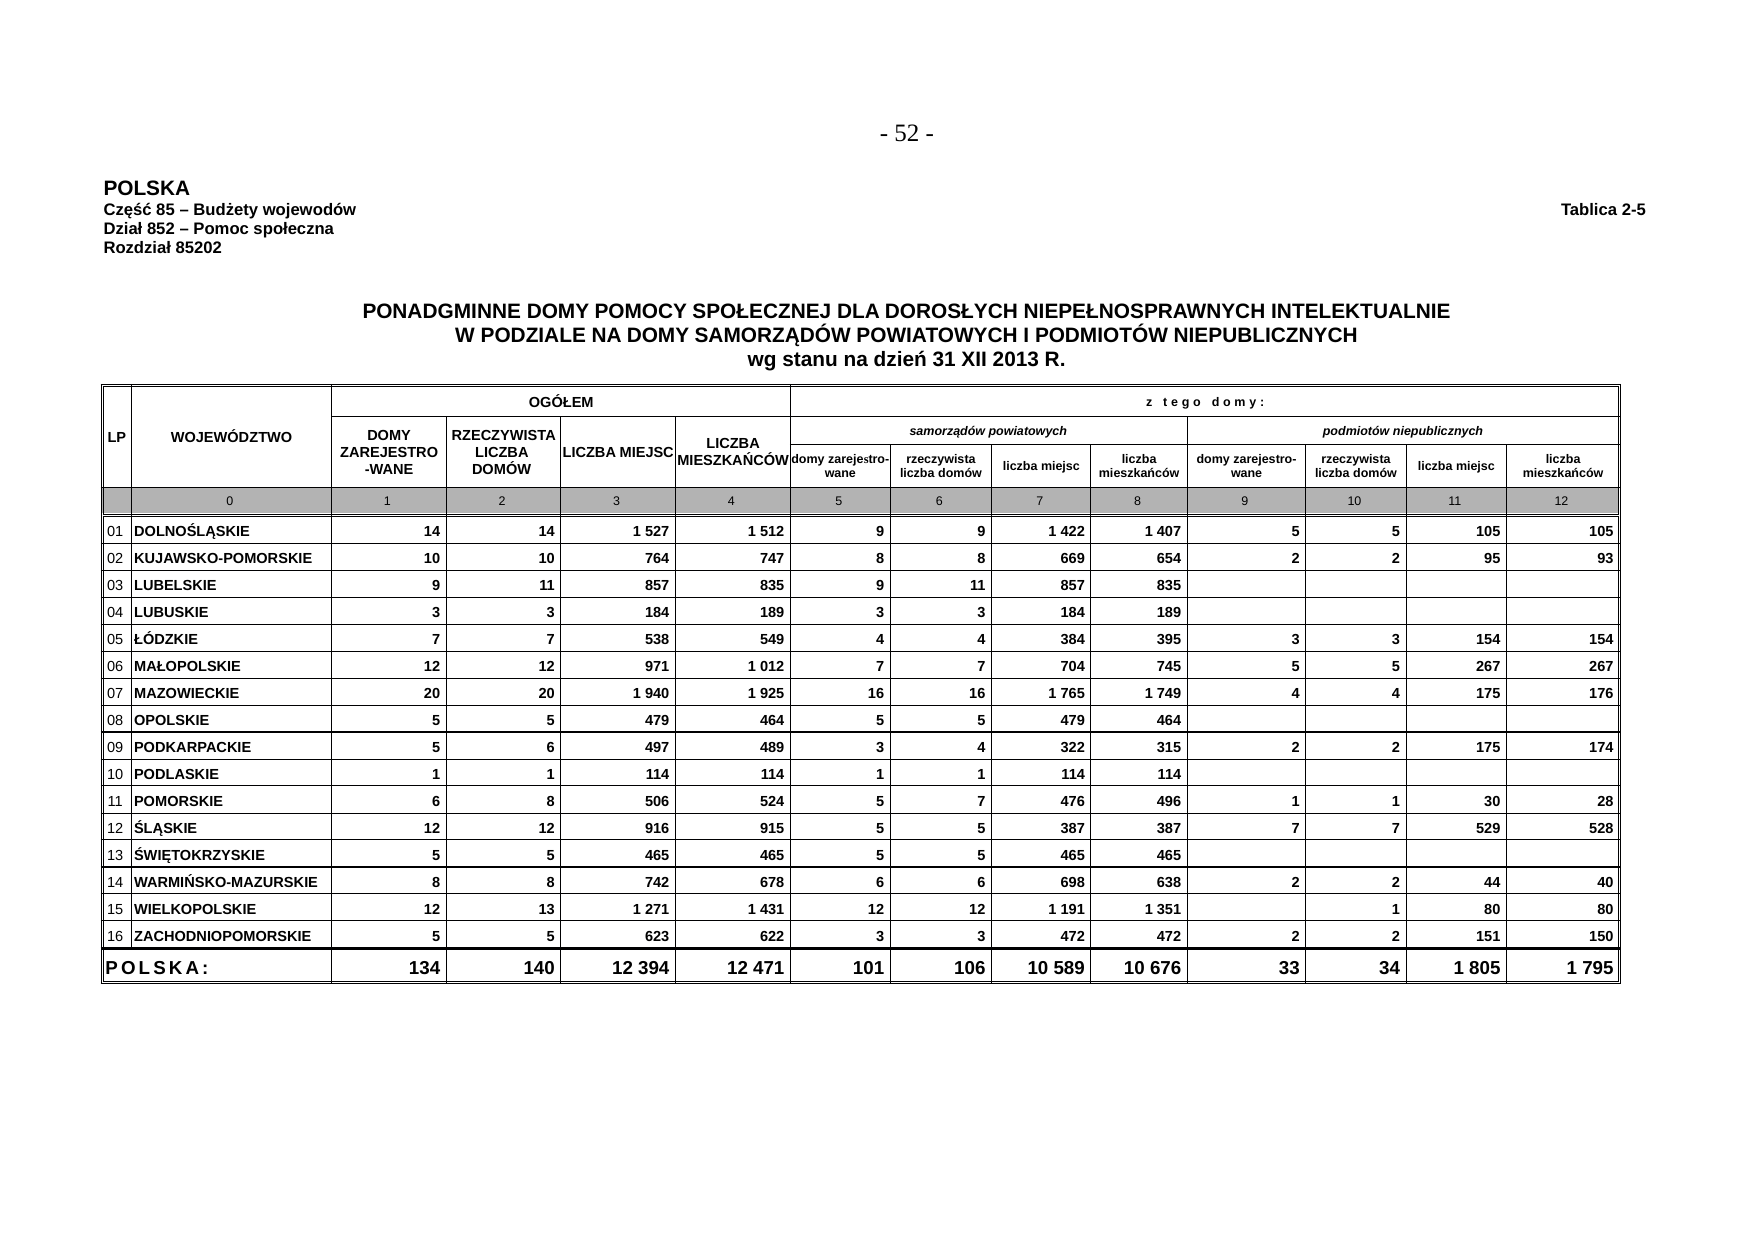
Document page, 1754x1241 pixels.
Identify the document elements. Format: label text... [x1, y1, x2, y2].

table_cell 34 [1306, 950, 1406, 981]
table_cell 7 [791, 652, 890, 677]
table_cell 6 [791, 868, 890, 893]
table_cell 2 [1306, 921, 1406, 947]
table_cell 15 [104, 894, 131, 920]
table_cell 3 [1306, 625, 1406, 651]
table_cell 93 [1507, 544, 1618, 569]
table_cell 5 [791, 840, 890, 866]
table_cell 322 [992, 733, 1090, 758]
table_cell ŚWIĘTOKRZYSKIE [132, 840, 331, 866]
table_cell MAŁOPOLSKIE [132, 652, 331, 677]
table_cell 3 [1188, 625, 1305, 651]
table_cell 12 [104, 814, 131, 839]
table_cell 465 [1091, 840, 1187, 866]
table_cell 154 [1507, 625, 1618, 651]
table_cell 387 [1091, 814, 1187, 839]
table_cell 1 [332, 488, 446, 513]
table_cell [1188, 598, 1305, 623]
table_cell 3 [891, 598, 991, 623]
table_cell 4 [676, 488, 790, 513]
table_header OGÓŁEM [332, 387, 790, 416]
table_cell 3 [561, 488, 675, 513]
table_cell 4 [791, 625, 890, 651]
table_cell 3 [791, 598, 890, 623]
table_cell 184 [561, 598, 675, 623]
table_cell 114 [676, 760, 790, 785]
table_cell [1306, 706, 1406, 731]
table_cell 764 [561, 544, 675, 569]
table_cell 524 [676, 786, 790, 812]
table_cell [1407, 598, 1506, 623]
table_cell 09 [104, 733, 131, 758]
table_cell 9 [791, 517, 890, 543]
table_cell 2 [447, 488, 560, 513]
table_cell 5 [447, 706, 560, 731]
subtitle PONADGMINNE DOMY POMOCY SPOŁECZNEJ DLA DOROSŁYCH NIEPEŁNOSPRAWNYCH INTELEKTUALNIE [148, 299, 1665, 323]
table_cell 44 [1407, 868, 1506, 893]
table_cell 497 [561, 733, 675, 758]
table_cell 12 [447, 652, 560, 677]
table_cell 1 [332, 760, 446, 785]
table_cell rzeczywista liczba domów [891, 445, 991, 487]
table_cell 4 [891, 733, 991, 758]
table_cell 465 [561, 840, 675, 866]
table_cell 8 [891, 544, 991, 569]
table_cell ŚLĄSKIE [132, 814, 331, 839]
table_cell LUBELSKIE [132, 571, 331, 597]
table_cell 6 [891, 868, 991, 893]
table_cell 472 [992, 921, 1090, 947]
table_cell WIELKOPOLSKIE [132, 894, 331, 920]
table_cell [104, 488, 131, 513]
table_cell 12 [447, 814, 560, 839]
table_cell 7 [891, 652, 991, 677]
table_cell DOLNOŚLĄSKIE [132, 517, 331, 543]
table_cell 8 [332, 868, 446, 893]
text POLSKA [103, 176, 1665, 199]
table_cell 267 [1507, 652, 1618, 677]
table_cell 538 [561, 625, 675, 651]
table_cell 13 [447, 894, 560, 920]
table_cell 464 [1091, 706, 1187, 731]
table_cell 12 471 [676, 950, 790, 981]
table_cell 20 [447, 679, 560, 704]
table_cell 175 [1407, 679, 1506, 704]
table_cell 638 [1091, 868, 1187, 893]
table_cell 479 [992, 706, 1090, 731]
table_cell 5 [891, 706, 991, 731]
table_cell OPOLSKIE [132, 706, 331, 731]
table_cell 12 [1507, 488, 1618, 513]
table_cell 1 749 [1091, 679, 1187, 704]
table_cell 5 [791, 786, 890, 812]
table_cell POMORSKIE [132, 786, 331, 812]
table_cell 14 [332, 517, 446, 543]
table_cell 549 [676, 625, 790, 651]
table_cell 5 [447, 840, 560, 866]
table_cell 14 [447, 517, 560, 543]
table_cell 11 [1407, 488, 1506, 513]
table_cell 105 [1507, 517, 1618, 543]
table_cell [1407, 760, 1506, 785]
table_cell 11 [891, 571, 991, 597]
table_cell 33 [1188, 950, 1305, 981]
table_cell 5 [791, 488, 890, 513]
table_cell [1507, 598, 1618, 623]
table_cell 654 [1091, 544, 1187, 569]
table_cell 1 527 [561, 517, 675, 543]
table_header LP [104, 387, 131, 487]
table_cell 1 512 [676, 517, 790, 543]
table_cell RZECZYWISTA LICZBA DOMÓW [447, 417, 560, 487]
table_cell 184 [992, 598, 1090, 623]
table_cell 7 [332, 625, 446, 651]
table_cell [1188, 760, 1305, 785]
table_cell PODLASKIE [132, 760, 331, 785]
table_cell 5 [447, 921, 560, 947]
table_cell ZACHODNIOPOMORSKIE [132, 921, 331, 947]
table_cell 1 925 [676, 679, 790, 704]
table_cell LICZBA MIESZKAŃCÓW [676, 417, 790, 487]
table_cell 12 [791, 894, 890, 920]
table_cell 4 [891, 625, 991, 651]
table_cell 12 394 [561, 950, 675, 981]
table_cell 6 [891, 488, 991, 513]
table_cell 10 [332, 544, 446, 569]
table_cell [1507, 706, 1618, 731]
table_cell 4 [1306, 679, 1406, 704]
table_cell 464 [676, 706, 790, 731]
table_cell 916 [561, 814, 675, 839]
table_cell 315 [1091, 733, 1187, 758]
table_cell liczba miejsc [992, 445, 1090, 487]
table_cell 698 [992, 868, 1090, 893]
table_cell 176 [1507, 679, 1618, 704]
table_cell liczba mieszkańców [1507, 445, 1618, 487]
table_cell 12 [332, 894, 446, 920]
table_cell 05 [104, 625, 131, 651]
table_cell 134 [332, 950, 446, 981]
table_cell 9 [791, 571, 890, 597]
table_cell [1306, 840, 1406, 866]
table_cell 114 [992, 760, 1090, 785]
table_cell 5 [1188, 517, 1305, 543]
table_cell podmiotów niepublicznych [1188, 417, 1618, 444]
table_cell 10 [447, 544, 560, 569]
table_cell 10 [104, 760, 131, 785]
table_cell 154 [1407, 625, 1506, 651]
table_cell 8 [447, 786, 560, 812]
table_cell PODKARPACKIE [132, 733, 331, 758]
table_cell 106 [891, 950, 991, 981]
table_cell [1188, 840, 1305, 866]
table_cell 10 589 [992, 950, 1090, 981]
table_cell 3 [891, 921, 991, 947]
table_cell 95 [1407, 544, 1506, 569]
table_cell 704 [992, 652, 1090, 677]
table_cell [1507, 571, 1618, 597]
table_cell 1 351 [1091, 894, 1187, 920]
table_cell 189 [676, 598, 790, 623]
table_cell 151 [1407, 921, 1506, 947]
table_cell 03 [104, 571, 131, 597]
table_cell 835 [1091, 571, 1187, 597]
table_cell 971 [561, 652, 675, 677]
table_cell 2 [1306, 868, 1406, 893]
table_cell 8 [791, 544, 890, 569]
table_cell 12 [332, 652, 446, 677]
table_cell [1188, 706, 1305, 731]
table_cell 7 [447, 625, 560, 651]
table_cell 7 [992, 488, 1090, 513]
table_cell 5 [1306, 652, 1406, 677]
table_cell 1 [1306, 894, 1406, 920]
table_cell rzeczywista liczba domów [1306, 445, 1406, 487]
table_cell 476 [992, 786, 1090, 812]
table_cell 2 [1188, 921, 1305, 947]
table_cell 7 [891, 786, 991, 812]
table_cell 10 [1306, 488, 1406, 513]
table_cell 529 [1407, 814, 1506, 839]
table_cell KUJAWSKO-POMORSKIE [132, 544, 331, 569]
table_cell 5 [891, 840, 991, 866]
table_cell 1 940 [561, 679, 675, 704]
table_cell [1507, 840, 1618, 866]
table_cell samorządów powiatowych [791, 417, 1187, 444]
table_cell 1 271 [561, 894, 675, 920]
table_cell 496 [1091, 786, 1187, 812]
table_cell 678 [676, 868, 790, 893]
table_cell 114 [561, 760, 675, 785]
table_cell 6 [332, 786, 446, 812]
table_header WOJEWÓDZTWO [132, 387, 331, 487]
table_cell [1507, 760, 1618, 785]
table_cell 623 [561, 921, 675, 947]
text Dział 852 – Pomoc społeczna [103, 219, 1665, 238]
table_cell 622 [676, 921, 790, 947]
table_cell 2 [1188, 868, 1305, 893]
table_cell 16 [104, 921, 131, 947]
table_cell 1 [447, 760, 560, 785]
table_cell 11 [447, 571, 560, 597]
table_cell 7 [1306, 814, 1406, 839]
table_cell 387 [992, 814, 1090, 839]
table_cell 150 [1507, 921, 1618, 947]
table_cell [1407, 840, 1506, 866]
table_cell 105 [1407, 517, 1506, 543]
table_cell 5 [791, 706, 890, 731]
table_cell 3 [791, 733, 890, 758]
table_cell 2 [1188, 544, 1305, 569]
table_cell 9 [891, 517, 991, 543]
subtitle wg stanu na dzień 31 XII 2013 R. [148, 347, 1665, 371]
table_cell 101 [791, 950, 890, 981]
table_cell 1 422 [992, 517, 1090, 543]
table_cell 114 [1091, 760, 1187, 785]
table_cell 1 [791, 760, 890, 785]
subtitle W PODZIALE NA DOMY SAMORZĄDÓW POWIATOWYCH I PODMIOTÓW NIEPUBLICZNYCH [148, 323, 1665, 347]
table_cell 384 [992, 625, 1090, 651]
table_cell 01 [104, 517, 131, 543]
table_cell 472 [1091, 921, 1187, 947]
table_cell MAZOWIECKIE [132, 679, 331, 704]
table_cell 1 [1306, 786, 1406, 812]
table_cell 5 [1306, 517, 1406, 543]
table_cell [1407, 571, 1506, 597]
table_cell 80 [1507, 894, 1618, 920]
table_cell 1 [1188, 786, 1305, 812]
table_cell [1306, 760, 1406, 785]
table_cell 2 [1306, 733, 1406, 758]
table_cell 12 [332, 814, 446, 839]
table_cell 2 [1306, 544, 1406, 569]
table_cell 02 [104, 544, 131, 569]
table_cell 8 [447, 868, 560, 893]
table_cell domy zarejestro-wane [791, 445, 890, 487]
table_cell 395 [1091, 625, 1187, 651]
table_cell POLSKA: [104, 950, 331, 981]
table_cell 13 [104, 840, 131, 866]
table_cell [1306, 598, 1406, 623]
table_cell LICZBA MIEJSC [561, 417, 675, 487]
table_cell 80 [1407, 894, 1506, 920]
table_cell 1 765 [992, 679, 1090, 704]
table_cell 1 431 [676, 894, 790, 920]
table_cell 1 407 [1091, 517, 1187, 543]
table_cell 1 191 [992, 894, 1090, 920]
table_cell LUBUSKIE [132, 598, 331, 623]
table_cell 747 [676, 544, 790, 569]
table_cell [1188, 571, 1305, 597]
table_cell [1407, 706, 1506, 731]
table_cell liczba miejsc [1407, 445, 1506, 487]
table_cell 20 [332, 679, 446, 704]
table_cell 40 [1507, 868, 1618, 893]
table_cell 1 795 [1507, 950, 1618, 981]
table_cell 174 [1507, 733, 1618, 758]
table_cell 267 [1407, 652, 1506, 677]
table_cell 915 [676, 814, 790, 839]
table_cell 1 805 [1407, 950, 1506, 981]
table_cell 1 [891, 760, 991, 785]
table_cell DOMY ZAREJESTRO-WANE [332, 417, 446, 487]
table_cell WARMIŃSKO-MAZURSKIE [132, 868, 331, 893]
table_cell 5 [891, 814, 991, 839]
text Rozdział 85202 [103, 238, 1665, 257]
table_cell 175 [1407, 733, 1506, 758]
table_cell 189 [1091, 598, 1187, 623]
table_cell 5 [332, 706, 446, 731]
table_cell 479 [561, 706, 675, 731]
table_cell 5 [791, 814, 890, 839]
table_cell 742 [561, 868, 675, 893]
table_cell 857 [992, 571, 1090, 597]
table_cell 506 [561, 786, 675, 812]
table_cell 489 [676, 733, 790, 758]
table_cell 9 [1188, 488, 1305, 513]
table_cell 5 [332, 733, 446, 758]
table_cell [1188, 894, 1305, 920]
table_cell ŁÓDZKIE [132, 625, 331, 651]
table_cell 11 [104, 786, 131, 812]
table_cell 0 [132, 488, 331, 513]
table_cell domy zarejestro-wane [1188, 445, 1305, 487]
table_cell 2 [1188, 733, 1305, 758]
table_cell 6 [447, 733, 560, 758]
table_cell 30 [1407, 786, 1506, 812]
table_cell 16 [891, 679, 991, 704]
table_cell 04 [104, 598, 131, 623]
table_cell 835 [676, 571, 790, 597]
table_cell 07 [104, 679, 131, 704]
table_cell liczba mieszkańców [1091, 445, 1187, 487]
table_cell 465 [676, 840, 790, 866]
table_cell 745 [1091, 652, 1187, 677]
table_cell 08 [104, 706, 131, 731]
table_cell 06 [104, 652, 131, 677]
table_cell 5 [1188, 652, 1305, 677]
table_cell 3 [332, 598, 446, 623]
table_cell 528 [1507, 814, 1618, 839]
table_cell 465 [992, 840, 1090, 866]
table_cell 12 [891, 894, 991, 920]
table_cell 1 012 [676, 652, 790, 677]
table_cell 857 [561, 571, 675, 597]
table_cell 16 [791, 679, 890, 704]
table_cell 669 [992, 544, 1090, 569]
table_cell 7 [1188, 814, 1305, 839]
table_cell 4 [1188, 679, 1305, 704]
table_cell 5 [332, 840, 446, 866]
text Część 85 – Budżety wojewodów Tablica 2-5 [103, 199, 1665, 219]
table_cell 14 [104, 868, 131, 893]
table_header z tego domy: [791, 387, 1618, 416]
table_cell 28 [1507, 786, 1618, 812]
table_cell 5 [332, 921, 446, 947]
table_cell 3 [447, 598, 560, 623]
table_cell 9 [332, 571, 446, 597]
table_cell 10 676 [1091, 950, 1187, 981]
table_cell 3 [791, 921, 890, 947]
table_cell 8 [1091, 488, 1187, 513]
table_cell [1306, 571, 1406, 597]
table_cell 140 [447, 950, 560, 981]
